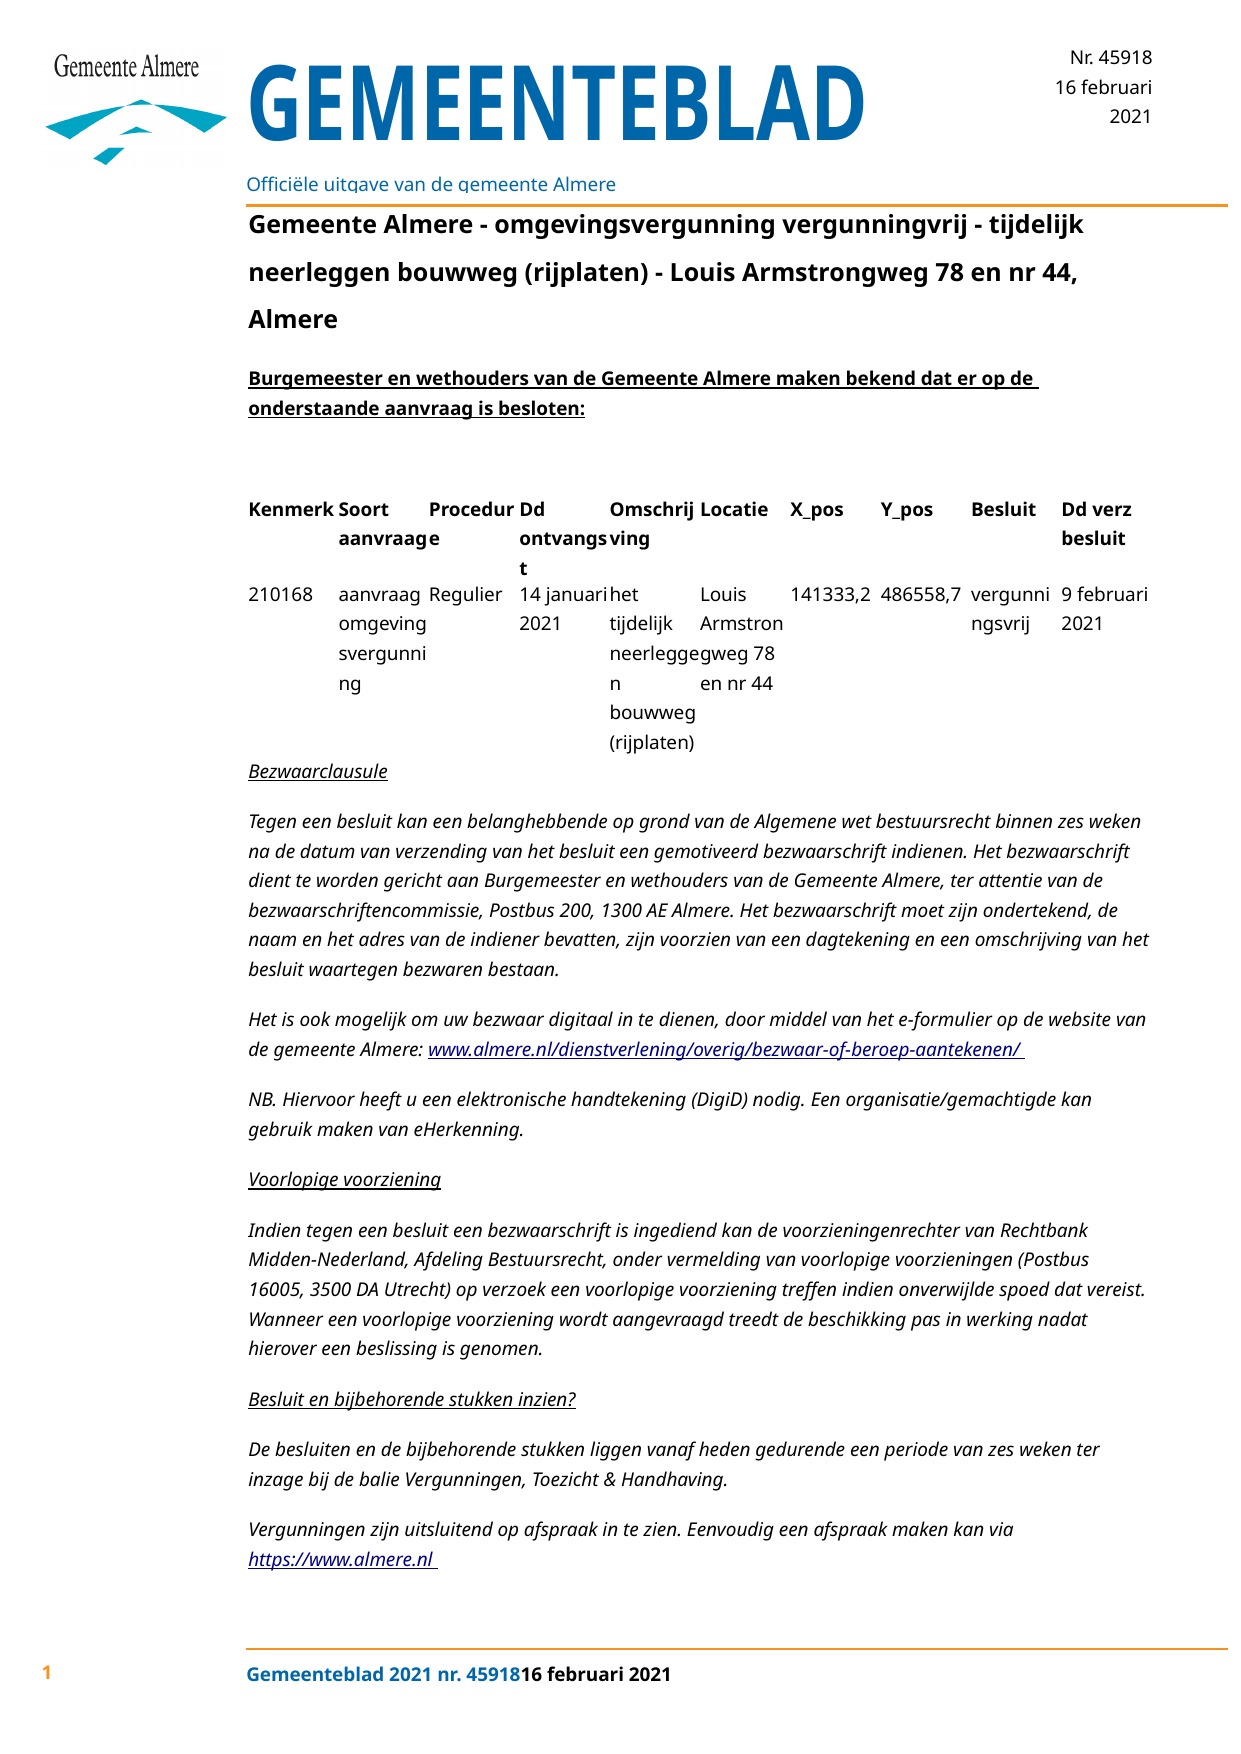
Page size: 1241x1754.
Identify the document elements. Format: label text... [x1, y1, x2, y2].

text Voorlopige voorziening [248, 1167, 1152, 1192]
table_header Omschrijving [609, 496, 700, 581]
table_header Besluit [971, 496, 1061, 581]
text Gemeente Almere - omgevingsvergunning vergunningvrij - tijdelijk neerleggen bouwweg (rijplaten) - Louis Armstrongweg 78 en nr 44, Almere [248, 207, 1152, 336]
text Indien tegen een besluit een bezwaarschrift is ingediend kan de voorzieningenrechter van Rechtbank Midden-Nederland, Afdeling Bestuursrecht, onder vermelding van voorlopige voorzieningen (Postbus 16005, 3500 DA Utrecht) op verzoek een voorlopige voorziening treffen indien onverwijlde spoed dat vereist. Wanneer een voorlopige voorziening wordt aangevraagd treedt de beschikking pas in werking nadat hierover een beslissing is genomen. [248, 1217, 1152, 1361]
table_cell 9 februari 2021 [1061, 581, 1152, 754]
table_cell Regulier [429, 581, 519, 754]
text De besluiten en de bijbehorende stukken liggen vanaf heden gedurende een periode van zes weken ter inzage bij de balie Vergunningen, Toezicht & Handhaving. [248, 1436, 1152, 1491]
table_cell 210168 [248, 581, 338, 754]
table_header Dd verz besluit [1061, 496, 1152, 581]
table_header Soort aanvraag [338, 496, 429, 581]
text Besluit en bijbehorende stukken inzien? [248, 1386, 1152, 1411]
text Burgemeester en wethouders van de Gemeente Almere maken bekend dat er op de onderstaande aanvraag is besloten: [248, 366, 1152, 421]
table_header Y_pos [881, 496, 971, 581]
picture [41, 47, 231, 172]
table_cell 14 januari 2021 [519, 581, 609, 754]
text Tegen een besluit kan een belanghebbende op grond van de Algemene wet bestuursrecht binnen zes weken na de datum van verzending van het besluit een gemotiveerd bezwaarschrift indienen. Het bezwaarschrift dient te worden gericht aan Burgemeester en wethouders van de Gemeente Almere, ter attentie van de bezwaarschriftencommissie, Postbus 200, 1300 AE Almere. Het bezwaarschrift moet zijn ondertekend, de naam en het adres van de indiener bevatten, zijn voorzien van een dagtekening en een omschrijving van het besluit waartegen bezwaren bestaan. [248, 808, 1152, 982]
text Het is ook mogelijk om uw bezwaar digitaal in te dienen, door middel van het e-formulier op de website van de gemeente Almere: www.almere.nl/dienstverlening/overig/bezwaar-of-beroep-aantekenen/ [248, 1007, 1152, 1062]
table_cell Louis Armstrongweg 78 en nr 44 [700, 581, 790, 754]
text Vergunningen zijn uitsluitend op afspraak in te zien. Eenvoudig een afspraak maken kan via https://www.almere.nl [248, 1516, 1152, 1571]
table_cell vergunningsvrij [971, 581, 1061, 754]
text NB. Hiervoor heeft u een elektronische handtekening (DigiD) nodig. Een organisatie/gemachtigde kan gebruik maken van eHerkenning. [248, 1087, 1152, 1142]
table_header X_pos [790, 496, 881, 581]
table_cell 141333,2 [790, 581, 881, 754]
table_header Locatie [700, 496, 790, 581]
table_header Dd ontvangst [519, 496, 609, 581]
table_cell 486558,7 [881, 581, 971, 754]
table_cell aanvraag omgevingsvergunning [338, 581, 429, 754]
table_header Kenmerk [248, 496, 338, 581]
table_cell het tijdelijk neerleggen bouwweg (rijplaten) [609, 581, 700, 754]
table_header Procedure [429, 496, 519, 581]
text Bezwaarclausule [248, 758, 1152, 783]
